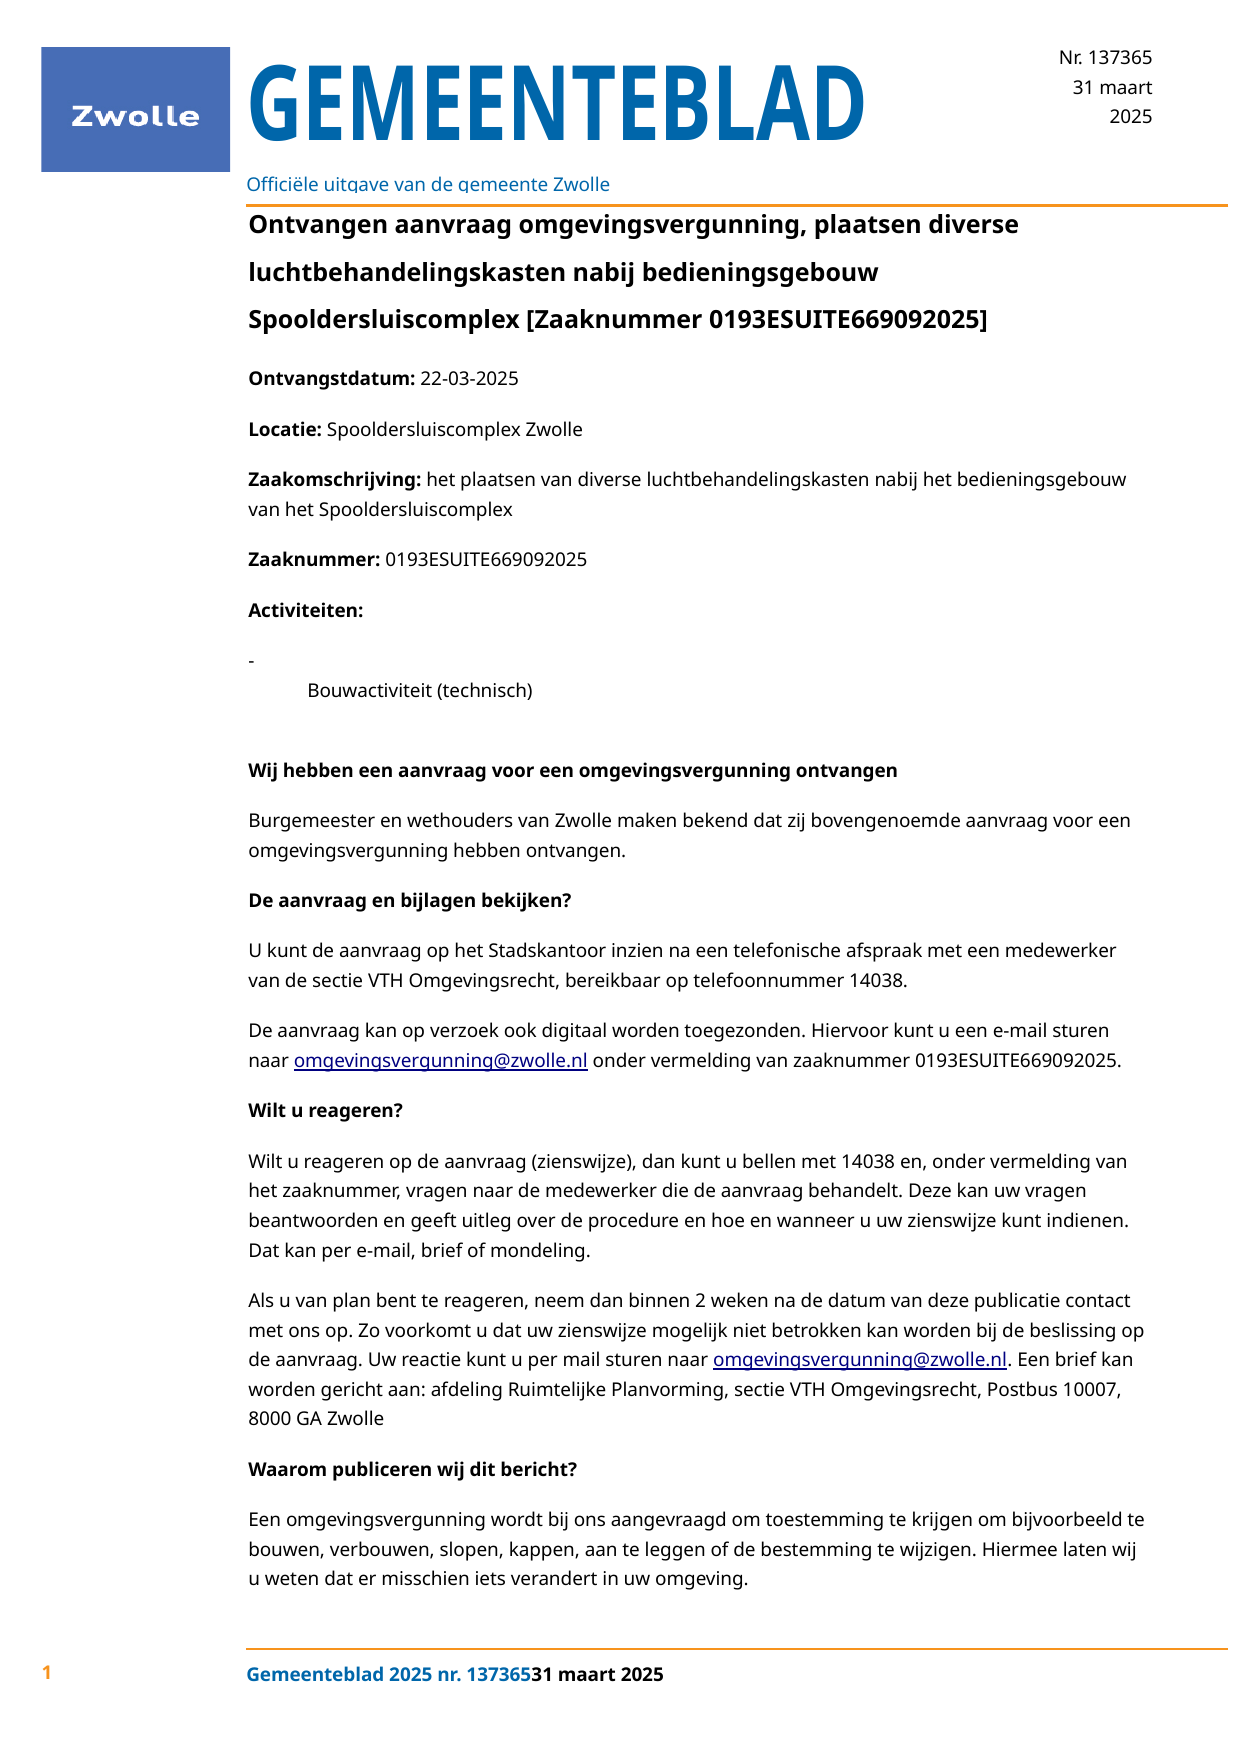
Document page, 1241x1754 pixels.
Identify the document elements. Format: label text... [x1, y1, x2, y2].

text Burgemeester en wethouders van Zwolle maken bekend dat zij bovengenoemde aanvraag voor een omgevingsvergunning hebben ontvangen. [248, 807, 1152, 862]
text Locatie: Spooldersluiscomplex Zwolle [248, 416, 1152, 442]
list Bouwactiviteit (technisch) [248, 677, 1152, 702]
text Activiteiten: [248, 597, 1152, 622]
text Ontvangen aanvraag omgevingsvergunning, plaatsen diverse luchtbehandelingskasten nabij bedieningsgebouw Spooldersluiscomplex [Zaaknummer 0193ESUITE669092025] [248, 207, 1152, 336]
picture [41, 47, 231, 172]
text Waarom publiceren wij dit bericht? [248, 1456, 1152, 1482]
text Een omgevingsvergunning wordt bij ons aangevraagd om toestemming te krijgen om bijvoorbeeld te bouwen, verbouwen, slopen, kappen, aan te leggen of de bestemming te wijzigen. Hiermee laten wij u weten dat er misschien iets verandert in uw omgeving. [248, 1506, 1152, 1591]
text Wij hebben een aanvraag voor een omgevingsvergunning ontvangen [248, 757, 1152, 782]
text De aanvraag kan op verzoek ook digitaal worden toegezonden. Hiervoor kunt u een e-mail sturen naar omgevingsvergunning@zwolle.nl onder vermelding van zaaknummer 0193ESUITE669092025. [248, 1018, 1152, 1073]
text Ontvangstdatum: 22-03-2025 [248, 366, 1152, 391]
text De aanvraag en bijlagen bekijken? [248, 887, 1152, 913]
text Zaaknummer: 0193ESUITE669092025 [248, 546, 1152, 572]
text U kunt de aanvraag op het Stadskantoor inzien na een telefonische afspraak met een medewerker van de sectie VTH Omgevingsrecht, bereikbaar op telefoonnummer 14038. [248, 938, 1152, 993]
text Als u van plan bent te reageren, neem dan binnen 2 weken na de datum van deze publicatie contact met ons op. Zo voorkomt u dat uw zienswijze mogelijk niet betrokken kan worden bij de beslissing op de aanvraag. Uw reactie kunt u per mail sturen naar omgevingsvergunning@zwolle.nl. Een brief kan worden gericht aan: afdeling Ruimtelijke Planvorming, sectie VTH Omgevingsrecht, Postbus 10007, 8000 GA Zwolle [248, 1287, 1152, 1431]
text Wilt u reageren op de aanvraag (zienswijze), dan kunt u bellen met 14038 en, onder vermelding van het zaaknummer, vragen naar de medewerker die de aanvraag behandelt. Deze kan uw vragen beantwoorden en geeft uitleg over de procedure en hoe en wanneer u uw zienswijze kunt indienen. Dat kan per e-mail, brief of mondeling. [248, 1148, 1152, 1262]
text Wilt u reageren? [248, 1098, 1152, 1123]
text Zaakomschrijving: het plaatsen van diverse luchtbehandelingskasten nabij het bedieningsgebouw van het Spooldersluiscomplex [248, 466, 1152, 522]
